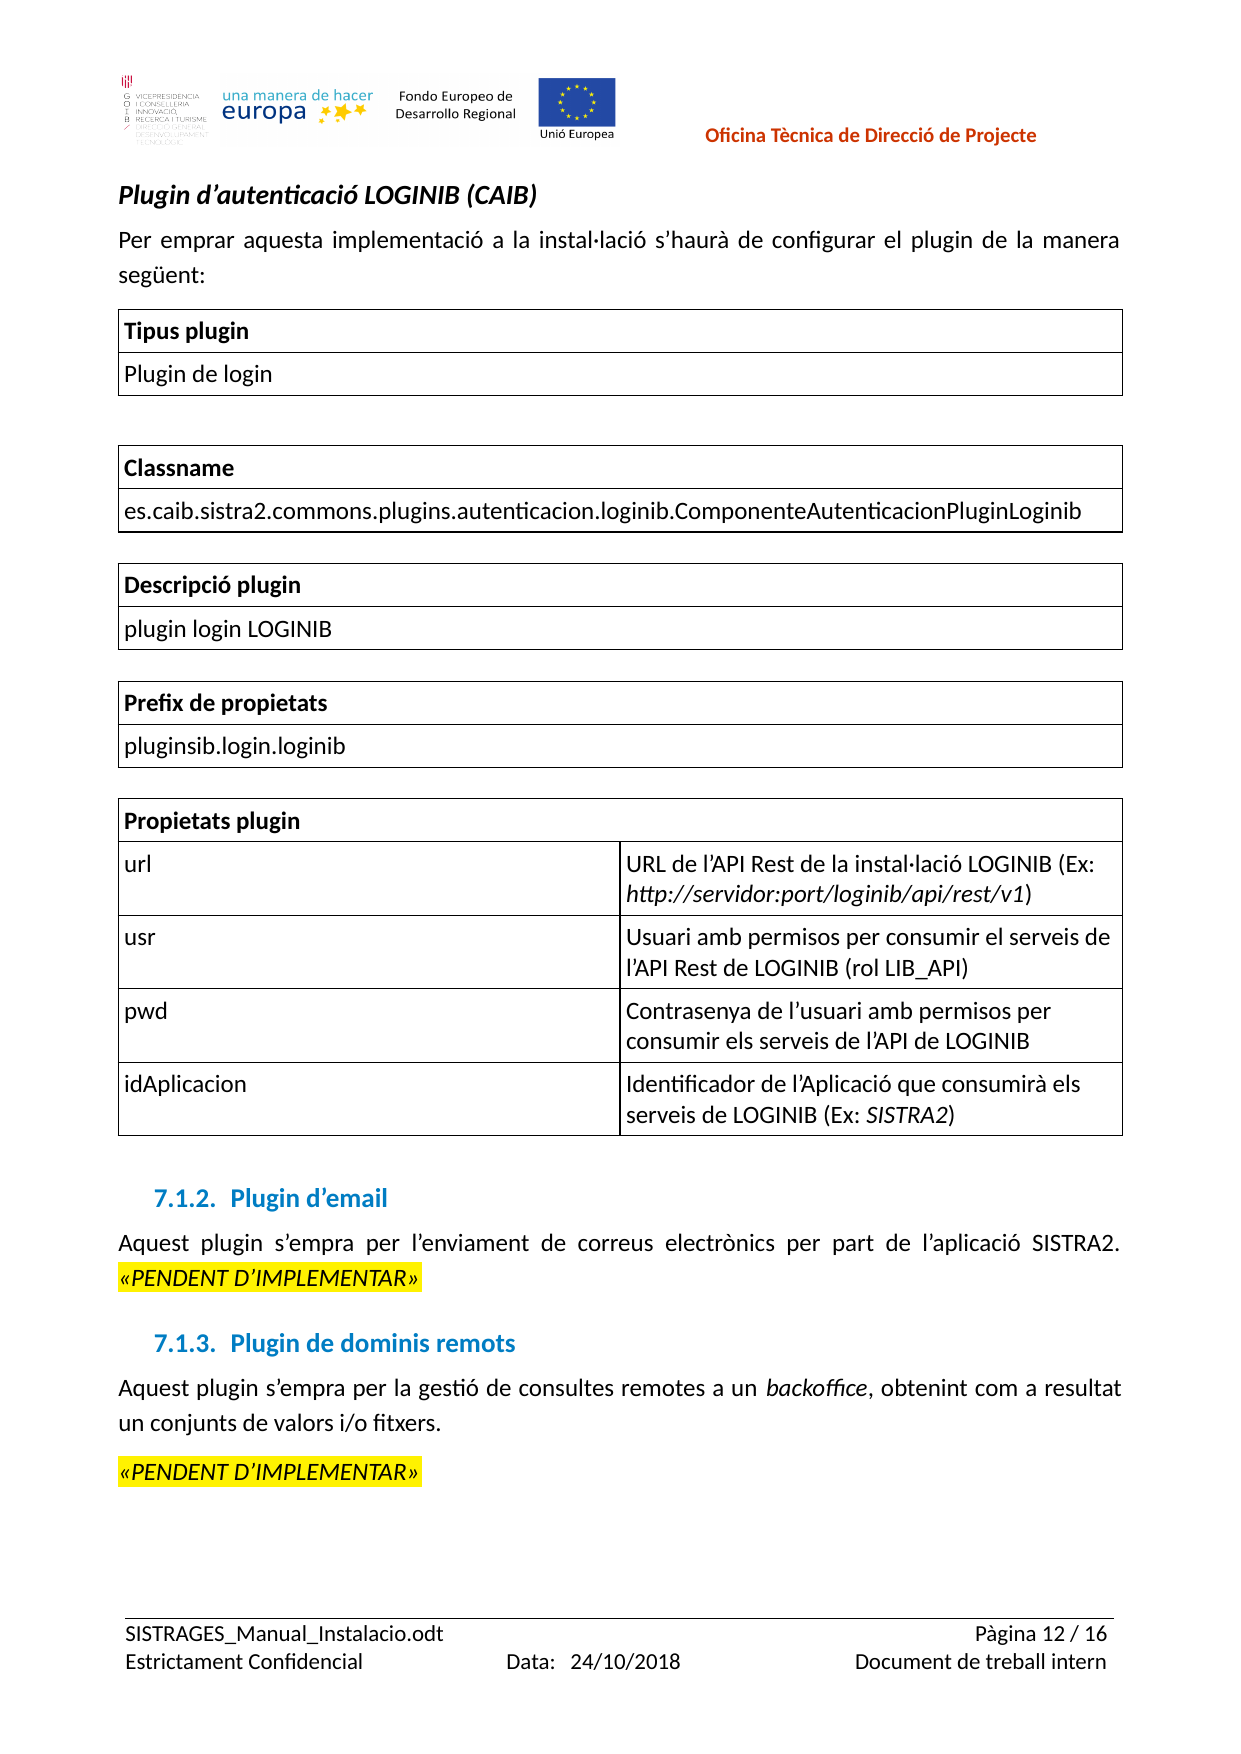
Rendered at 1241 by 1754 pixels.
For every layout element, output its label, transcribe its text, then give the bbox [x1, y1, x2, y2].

table_cell Plugin de login [119, 353, 1122, 395]
text Aquest plugin s’empra per l’enviament de correus electrònics per part de l’aplicació SISTRA2. «PENDENT D’IMPLEMENTAR» [118, 1227, 1122, 1292]
table_header Classname [119, 446, 1122, 488]
table_cell URL de l’API Rest de la instal·lació LOGINIB (Ex: http://servidor:port/loginib/api/rest/v1) [621, 842, 1122, 915]
text «PENDENT D’IMPLEMENTAR» [118, 1456, 1122, 1487]
text Aquest plugin s’empra per la gestió de consultes remotes a un backoffice, obtenint com a resultat un conjunts de valors i/o fitxers. [118, 1372, 1122, 1437]
table_cell Usuari amb permisos per consumir el serveis de l’API Rest de LOGINIB (rol LIB_API) [621, 916, 1122, 988]
table_cell Identificador de l’Aplicació que consumirà els serveis de LOGINIB (Ex: SISTRA2) [621, 1063, 1122, 1135]
table_header Propietats plugin [119, 799, 1122, 841]
table_cell usr [119, 916, 619, 988]
picture [219, 73, 621, 147]
table_cell pwd [119, 989, 619, 1062]
table_cell pluginsib.login.loginib [119, 725, 1122, 767]
table_cell url [119, 842, 619, 915]
table_header Tipus plugin [119, 310, 1122, 352]
table_cell es.caib.sistra2.commons.plugins.autenticacion.loginib.ComponenteAutenticacionPluginLoginib [119, 489, 1122, 531]
subtitle Plugin d’autenticació LOGINIB (CAIB) [118, 178, 1122, 212]
table_cell plugin login LOGINIB [119, 607, 1122, 649]
text Per emprar aquesta implementació a la instal·lació s’haurà de configurar el plugin de la manera següent: [118, 224, 1122, 289]
picture [118, 73, 213, 147]
table_header Descripció plugin [119, 564, 1122, 606]
table_cell idAplicacion [119, 1063, 619, 1135]
table_cell Contrasenya de l’usuari amb permisos per consumir els serveis de l’API de LOGINIB [621, 989, 1122, 1062]
table_header Prefix de propietats [119, 682, 1122, 723]
subtitle Plugin de dominis remots [153, 1326, 1122, 1359]
subtitle Plugin d’email [153, 1181, 1122, 1214]
